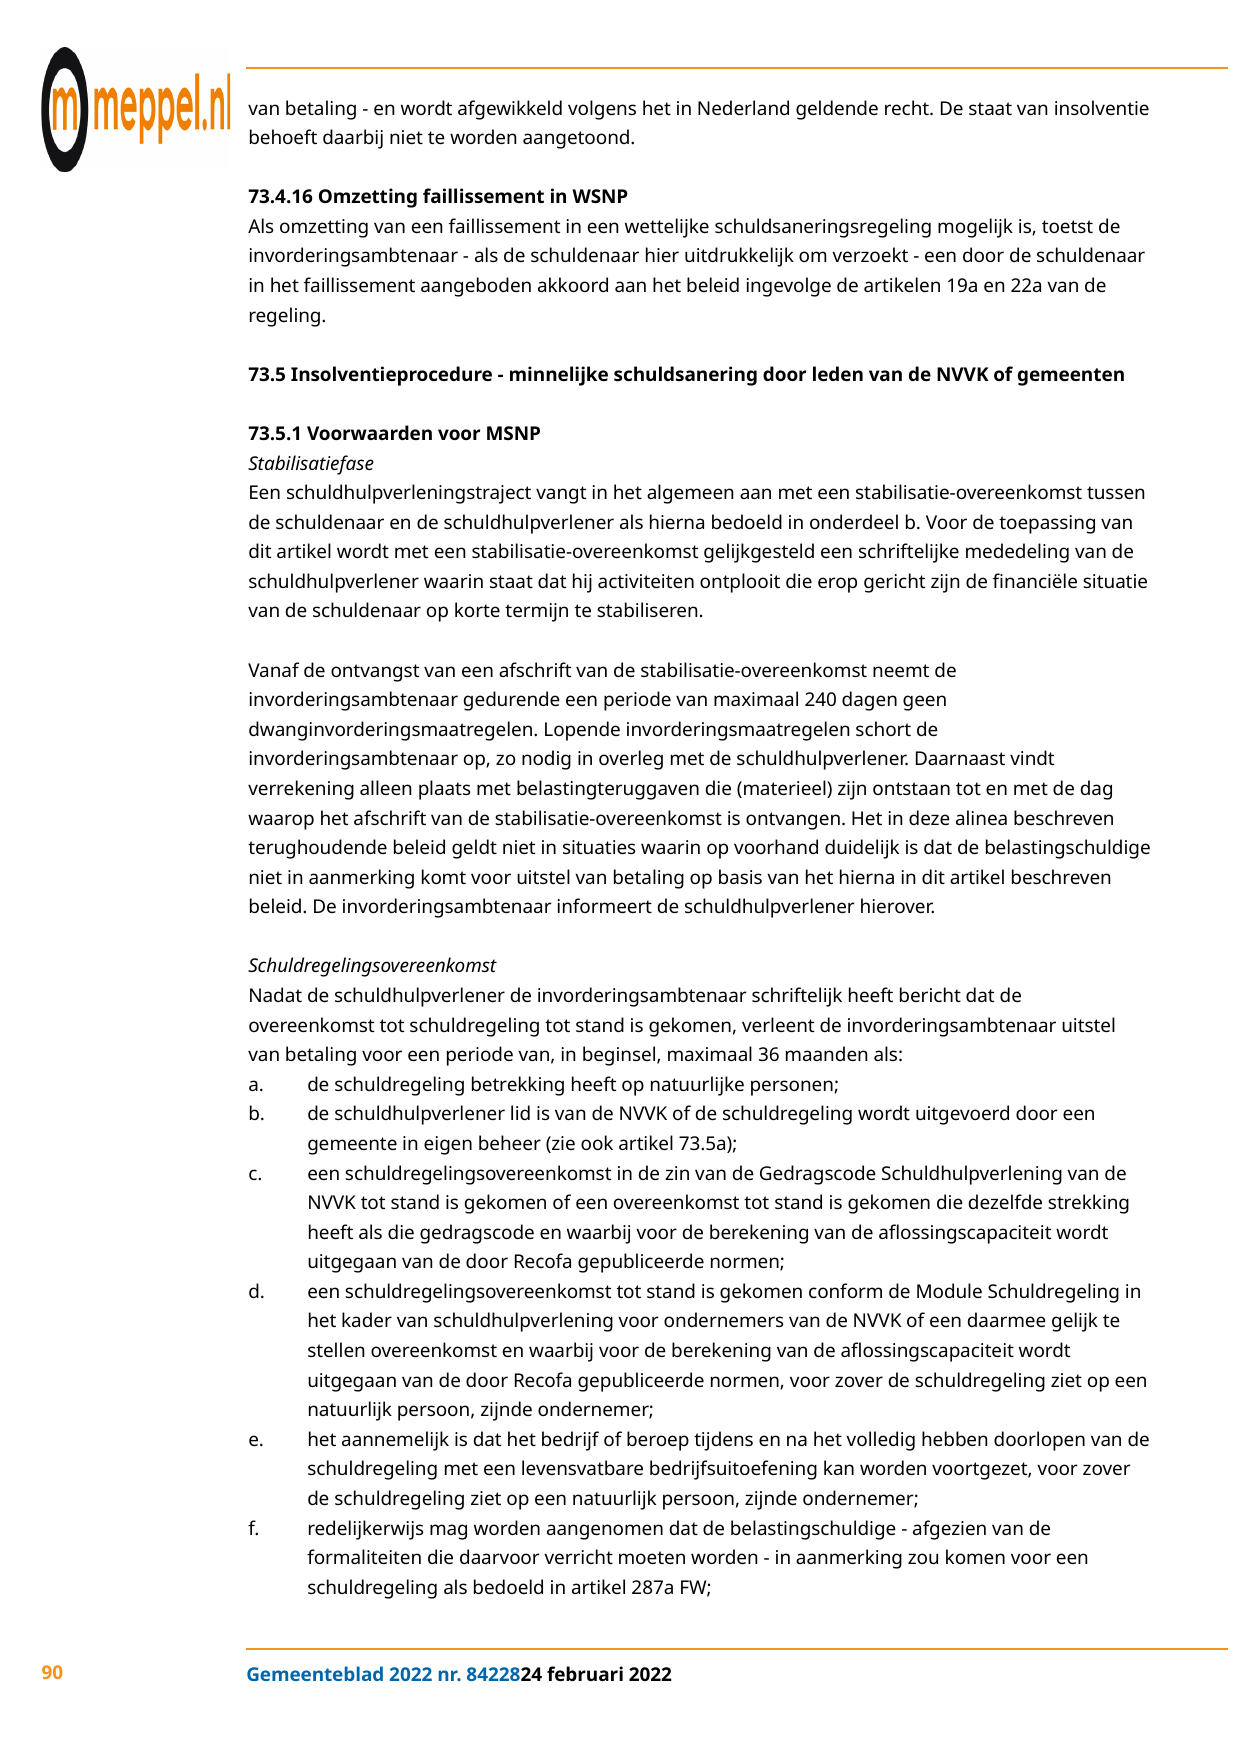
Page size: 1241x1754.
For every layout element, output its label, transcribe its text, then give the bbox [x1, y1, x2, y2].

text Als omzetting van een faillissement in een wettelijke schuldsaneringsregeling mogelijk is, toetst de invorderingsambtenaar - als de schuldenaar hier uitdrukkelijk om verzoekt - een door de schuldenaar in het faillissement aangeboden akkoord aan het beleid ingevolge de artikelen 19a en 22a van de regeling. [248, 213, 1152, 328]
list een schuldregelingsovereenkomst in de zin van de Gedragscode Schuldhulpverlening van de NVVK tot stand is gekomen of een overeenkomst tot stand is gekomen die dezelfde strekking heeft als die gedragscode en waarbij voor de berekening van de aflossingscapaciteit wordt uitgegaan van de door Recofa gepubliceerde normen; [248, 1160, 1152, 1274]
text van betaling - en wordt afgewikkeld volgens het in Nederland geldende recht. De staat van insolventie behoeft daarbij niet te worden aangetoond. [248, 95, 1152, 150]
text Een schuldhulpverleningstraject vangt in het algemeen aan met een stabilisatie-overeenkomst tussen de schuldenaar en de schuldhulpverlener als hierna bedoeld in onderdeel b. Voor de toepassing van dit artikel wordt met een stabilisatie-overeenkomst gelijkgesteld een schriftelijke mededeling van de schuldhulpverlener waarin staat dat hij activiteiten ontplooit die erop gericht zijn de financiële situatie van de schuldenaar op korte termijn te stabiliseren. [248, 479, 1152, 623]
picture [41, 47, 231, 172]
text Stabilisatiefase [248, 450, 1152, 476]
list de schuldhulpverlener lid is van de NVVK of de schuldregeling wordt uitgevoerd door een gemeente in eigen beheer (zie ook artikel 73.5a); [248, 1101, 1152, 1156]
list de schuldregeling betrekking heeft op natuurlijke personen; [248, 1071, 1152, 1097]
list een schuldregelingsovereenkomst tot stand is gekomen conform de Module Schuldregeling in het kader van schuldhulpverlening voor ondernemers van de NVVK of een daarmee gelijk te stellen overeenkomst en waarbij voor de berekening van de aflossingscapaciteit wordt uitgegaan van de door Recofa gepubliceerde normen, voor zover de schuldregeling ziet op een natuurlijk persoon, zijnde ondernemer; [248, 1278, 1152, 1422]
text Vanaf de ontvangst van een afschrift van de stabilisatie-overeenkomst neemt de invorderingsambtenaar gedurende een periode van maximaal 240 dagen geen dwanginvorderingsmaatregelen. Lopende invorderingsmaatregelen schort de invorderingsambtenaar op, zo nodig in overleg met de schuldhulpverlener. Daarnaast vindt verrekening alleen plaats met belastingteruggaven die (materieel) zijn ontstaan tot en met de dag waarop het afschrift van de stabilisatie-overeenkomst is ontvangen. Het in deze alinea beschreven terughoudende beleid geldt niet in situaties waarin op voorhand duidelijk is dat de belastingschuldige niet in aanmerking komt voor uitstel van betaling op basis van het hierna in dit artikel beschreven beleid. De invorderingsambtenaar informeert de schuldhulpverlener hierover. [248, 657, 1152, 919]
list redelijkerwijs mag worden aangenomen dat de belastingschuldige - afgezien van de formaliteiten die daarvoor verricht moeten worden - in aanmerking zou komen voor een schuldregeling als bedoeld in artikel 287a FW; [248, 1515, 1152, 1600]
text Nadat de schuldhulpverlener de invorderingsambtenaar schriftelijk heeft bericht dat de overeenkomst tot schuldregeling tot stand is gekomen, verleent de invorderingsambtenaar uitstel van betaling voor een periode van, in beginsel, maximaal 36 maanden als: [248, 982, 1152, 1067]
text 73.5.1 Voorwaarden voor MSNP [248, 420, 1152, 446]
text 73.4.16 Omzetting faillissement in WSNP [248, 183, 1152, 209]
text 73.5 Insolventieprocedure - minnelijke schuldsanering door leden van de NVVK of gemeenten [248, 361, 1152, 387]
list het aannemelijk is dat het bedrijf of beroep tijdens en na het volledig hebben doorlopen van de schuldregeling met een levensvatbare bedrijfsuitoefening kan worden voortgezet, voor zover de schuldregeling ziet op een natuurlijk persoon, zijnde ondernemer; [248, 1426, 1152, 1511]
text Schuldregelingsovereenkomst [248, 953, 1152, 978]
